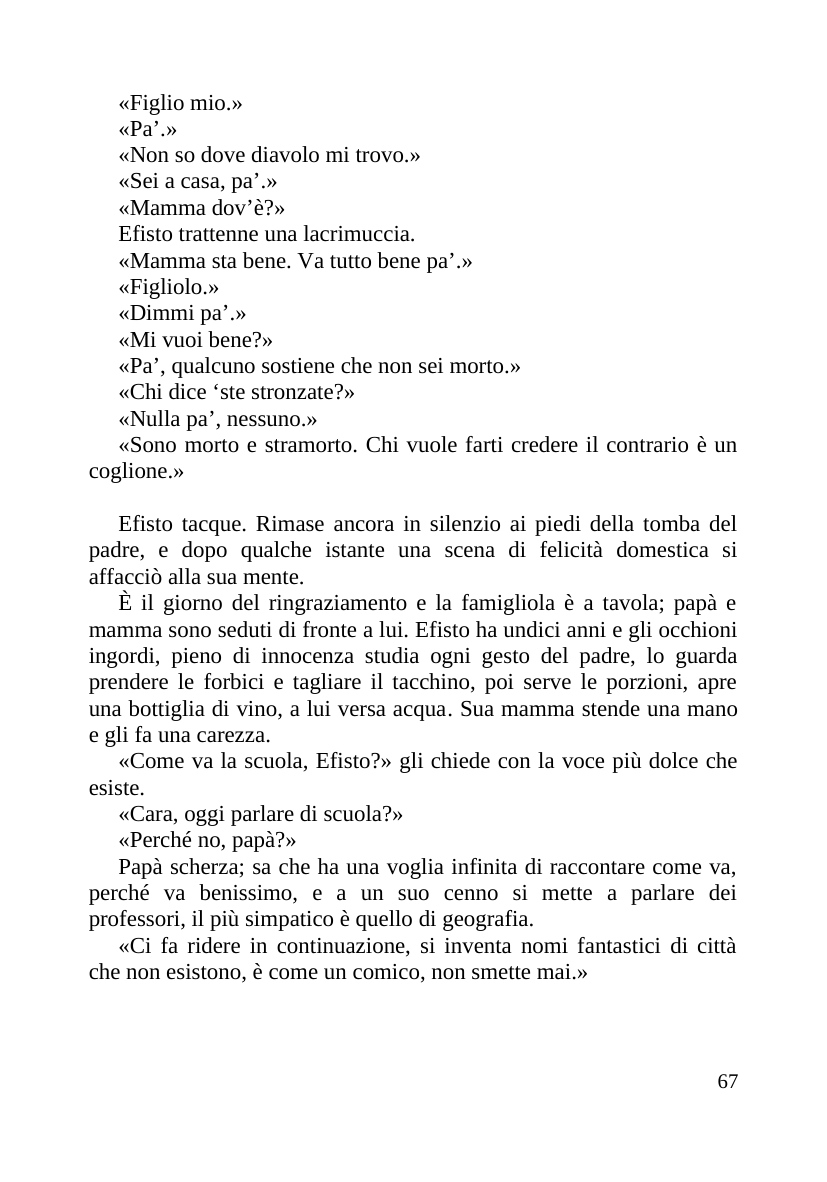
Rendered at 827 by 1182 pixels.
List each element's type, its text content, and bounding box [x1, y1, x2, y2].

text «Come va la scuola, Efisto?» gli chiede con la voce più dolce che esiste. [88, 747, 738, 800]
text «Mi vuoi bene?» [88, 326, 738, 352]
text È il giorno del ringraziamento e la famigliola è a tavola; papà e mamma sono seduti di fronte a lui. Efisto ha undici anni e gli occhioni ingordi, pieno di innocenza studia ogni gesto del padre, lo guarda prendere le forbici e tagliare il tacchino, poi serve le porzioni, apre una bottiglia di vino, a lui versa acqua. Sua mamma stende una mano e gli fa una carezza. [88, 589, 738, 747]
text «Sono morto e stramorto. Chi vuole farti credere il contrario è un coglione.» [88, 431, 738, 484]
text «Perché no, papà?» [88, 826, 738, 853]
text «Dimmi pa’.» [88, 299, 738, 326]
text «Pa’, qualcuno sostiene che non sei morto.» [88, 352, 738, 378]
text «Mamma sta bene. Va tutto bene pa’.» [88, 247, 738, 273]
text «Sei a casa, pa’.» [88, 168, 738, 194]
text «Nulla pa’, nessuno.» [88, 405, 738, 431]
text Efisto trattenne una lacrimuccia. [88, 220, 738, 247]
text «Figliolo.» [88, 273, 738, 299]
text «Non so dove diavolo mi trovo.» [88, 141, 738, 168]
text «Mamma dov’è?» [88, 194, 738, 220]
text Papà scherza; sa che ha una voglia infinita di raccontare come va, perché va benissimo, e a un suo cenno si mette a parlare dei professori, il più simpatico è quello di geografia. [88, 853, 738, 932]
text Efisto tacque. Rimase ancora in silenzio ai piedi della tomba del padre, e dopo qualche istante una scena di felicità domestica si affacciò alla sua mente. [88, 510, 738, 589]
text «Chi dice ‘ste stronzate?» [88, 378, 738, 405]
text «Cara, oggi parlare di scuola?» [88, 800, 738, 826]
text «Pa’.» [88, 115, 738, 141]
text «Ci fa ridere in continuazione, si inventa nomi fantastici di città che non esistono, è come un comico, non smette mai.» [88, 932, 738, 984]
text «Figlio mio.» [88, 88, 738, 115]
